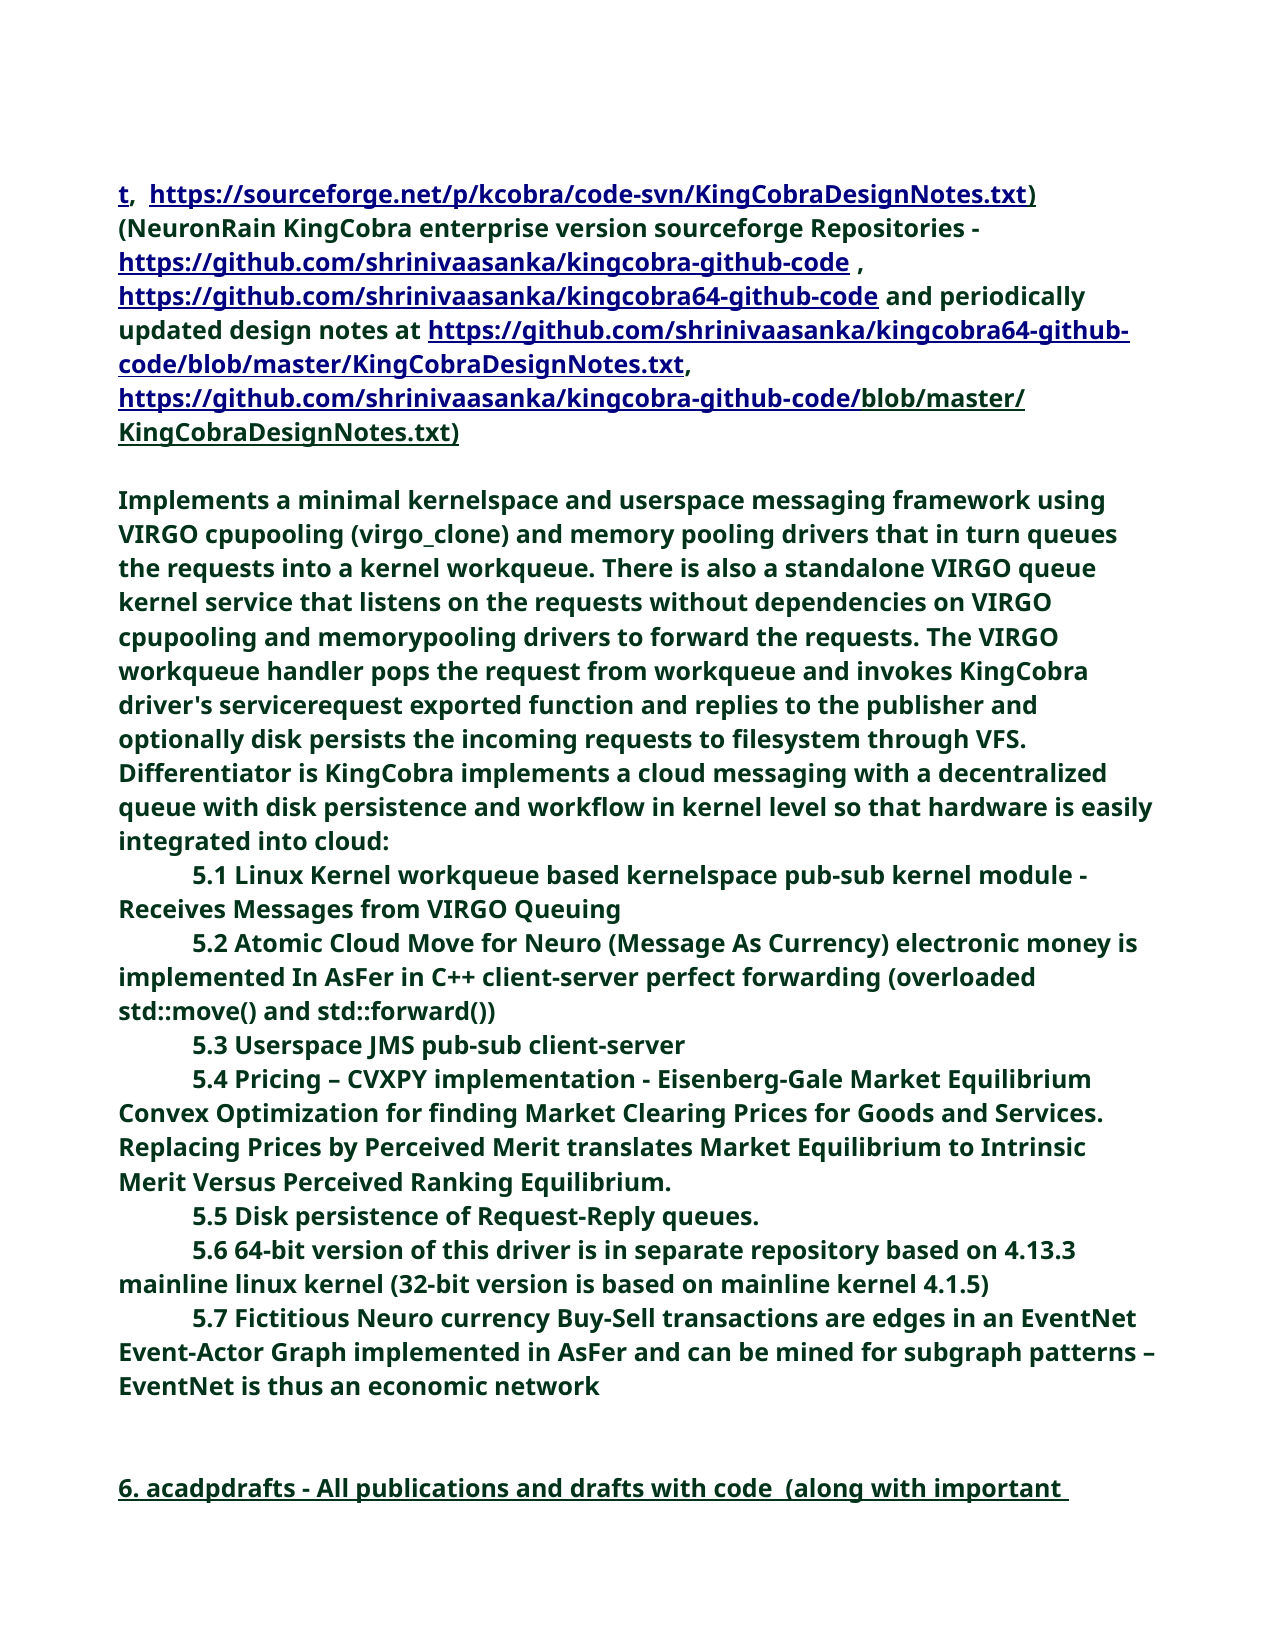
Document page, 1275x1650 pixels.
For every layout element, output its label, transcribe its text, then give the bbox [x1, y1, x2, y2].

text t, https://sourceforge.net/p/kcobra/code-svn/KingCobraDesignNotes.txt) [118, 176, 1157, 210]
text 5.6 64-bit version of this driver is in separate repository based on 4.13.3 mainline linux kernel (32-bit version is based on mainline kernel 4.1.5) [118, 1232, 1157, 1300]
text 6. acadpdrafts - All publications and drafts with code (along with important [118, 1471, 1157, 1505]
text 5.5 Disk persistence of Request-Reply queues. [118, 1198, 1157, 1232]
text (NeuronRain KingCobra enterprise version sourceforge Repositories - https://github.com/shrinivaasanka/kingcobra-github-code , https://github.com/shrinivaasanka/kingcobra64-github-code and periodically updated design notes at https://github.com/shrinivaasanka/kingcobra64-github-code/blob/master/KingCobraDesignNotes.txt, https://github.com/shrinivaasanka/kingcobra-github-code/blob/master/KingCobraDesignNotes.txt) [118, 210, 1157, 449]
text 5.7 Fictitious Neuro currency Buy-Sell transactions are edges in an EventNet Event-Actor Graph implemented in AsFer and can be mined for subgraph patterns – EventNet is thus an economic network [118, 1300, 1157, 1403]
text 5.1 Linux Kernel workqueue based kernelspace pub-sub kernel module - Receives Messages from VIRGO Queuing [118, 858, 1157, 926]
text 5.3 Userspace JMS pub-sub client-server [118, 1028, 1157, 1062]
text Implements a minimal kernelspace and userspace messaging framework using VIRGO cpupooling (virgo_clone) and memory pooling drivers that in turn queues the requests into a kernel workqueue. There is also a standalone VIRGO queue kernel service that listens on the requests without dependencies on VIRGO cpupooling and memorypooling drivers to forward the requests. The VIRGO workqueue handler pops the request from workqueue and invokes KingCobra driver's servicerequest exported function and replies to the publisher and optionally disk persists the incoming requests to filesystem through VFS. Differentiator is KingCobra implements a cloud messaging with a decentralized queue with disk persistence and workflow in kernel level so that hardware is easily integrated into cloud: [118, 483, 1157, 858]
text 5.2 Atomic Cloud Move for Neuro (Message As Currency) electronic money is implemented In AsFer in C++ client-server perfect forwarding (overloaded std::move() and std::forward()) [118, 926, 1157, 1028]
text 5.4 Pricing – CVXPY implementation - Eisenberg-Gale Market Equilibrium Convex Optimization for finding Market Clearing Prices for Goods and Services. Replacing Prices by Perceived Merit translates Market Equilibrium to Intrinsic Merit Versus Perceived Ranking Equilibrium. [118, 1062, 1157, 1198]
